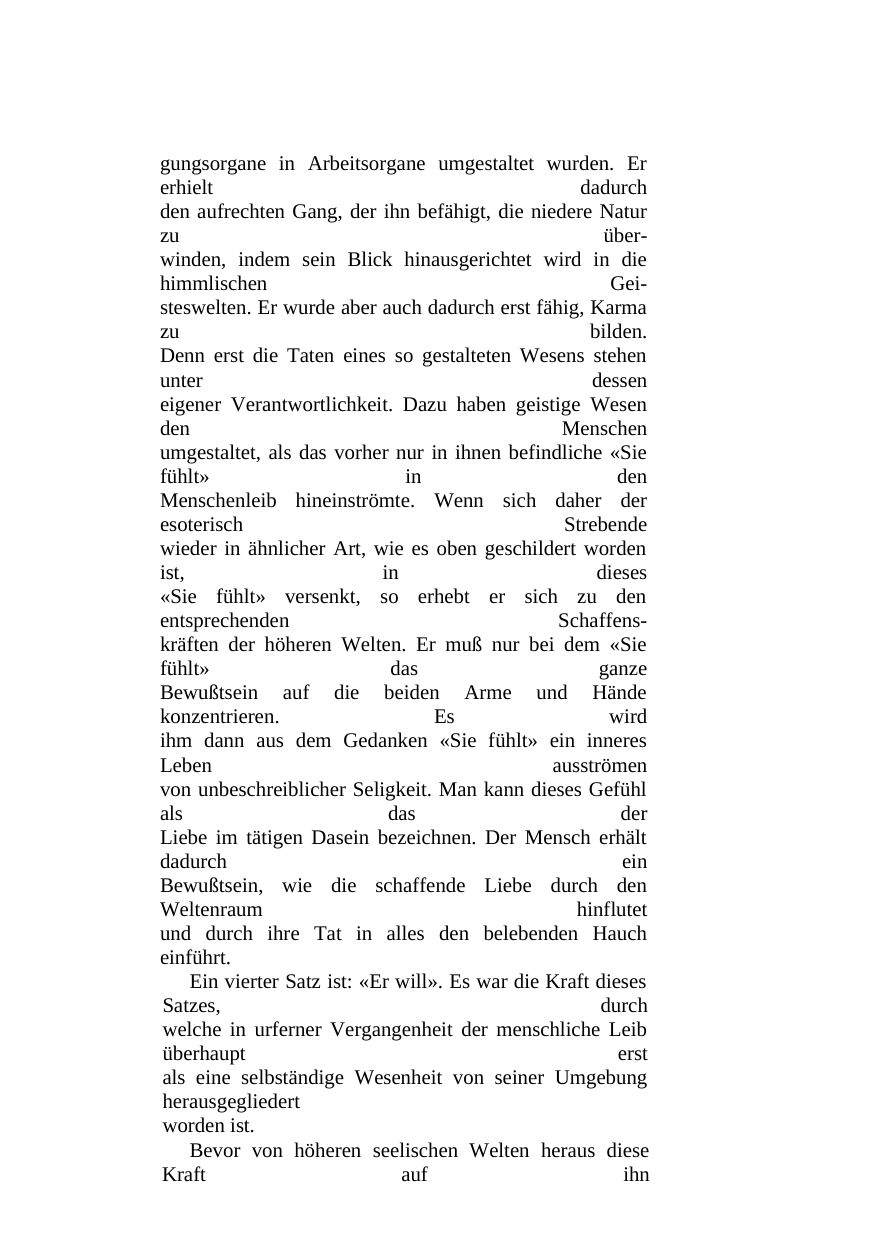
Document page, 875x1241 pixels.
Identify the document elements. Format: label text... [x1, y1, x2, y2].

text gungsorgane in Arbeitsorgane umgestaltet wurden. Er erhielt dadurch den aufrechten Gang, der ihn befähigt, die niedere Natur zu über- winden, indem sein Blick hinausgerichtet wird in die himmlischen Gei- steswelten. Er wurde aber auch dadurch erst fähig, Karma zu bilden. Denn erst die Taten eines so gestalteten Wesens stehen unter dessen eigener Verantwortlichkeit. Dazu haben geistige Wesen den Menschen umgestaltet, als das vorher nur in ihnen befindliche «Sie fühlt» in den Menschenleib hineinströmte. Wenn sich daher der esoterisch Strebende wieder in ähnlicher Art, wie es oben geschildert worden ist, in dieses «Sie fühlt» versenkt, so erhebt er sich zu den entsprechenden Schaffens- kräften der höheren Welten. Er muß nur bei dem «Sie fühlt» das ganze Bewußtsein auf die beiden Arme und Hände konzentrieren. Es wird ihm dann aus dem Gedanken «Sie fühlt» ein inneres Leben ausströmen von unbeschreiblicher Seligkeit. Man kann dieses Gefühl als das der Liebe im tätigen Dasein bezeichnen. Der Mensch erhält dadurch ein Bewußtsein, wie die schaffende Liebe durch den Weltenraum hinflutet und durch ihre Tat in alles den belebenden Hauch einführt. [160, 151, 647, 969]
text Ein vierter Satz ist: «Er will». Es war die Kraft dieses Satzes, durch welche in urferner Vergangenheit der menschliche Leib überhaupt erst als eine selbständige Wesenheit von seiner Umgebung herausgegliedert worden ist. [162, 969, 648, 1137]
text Bevor von höheren seelischen Welten heraus diese Kraft auf ihn [162, 1137, 650, 1186]
